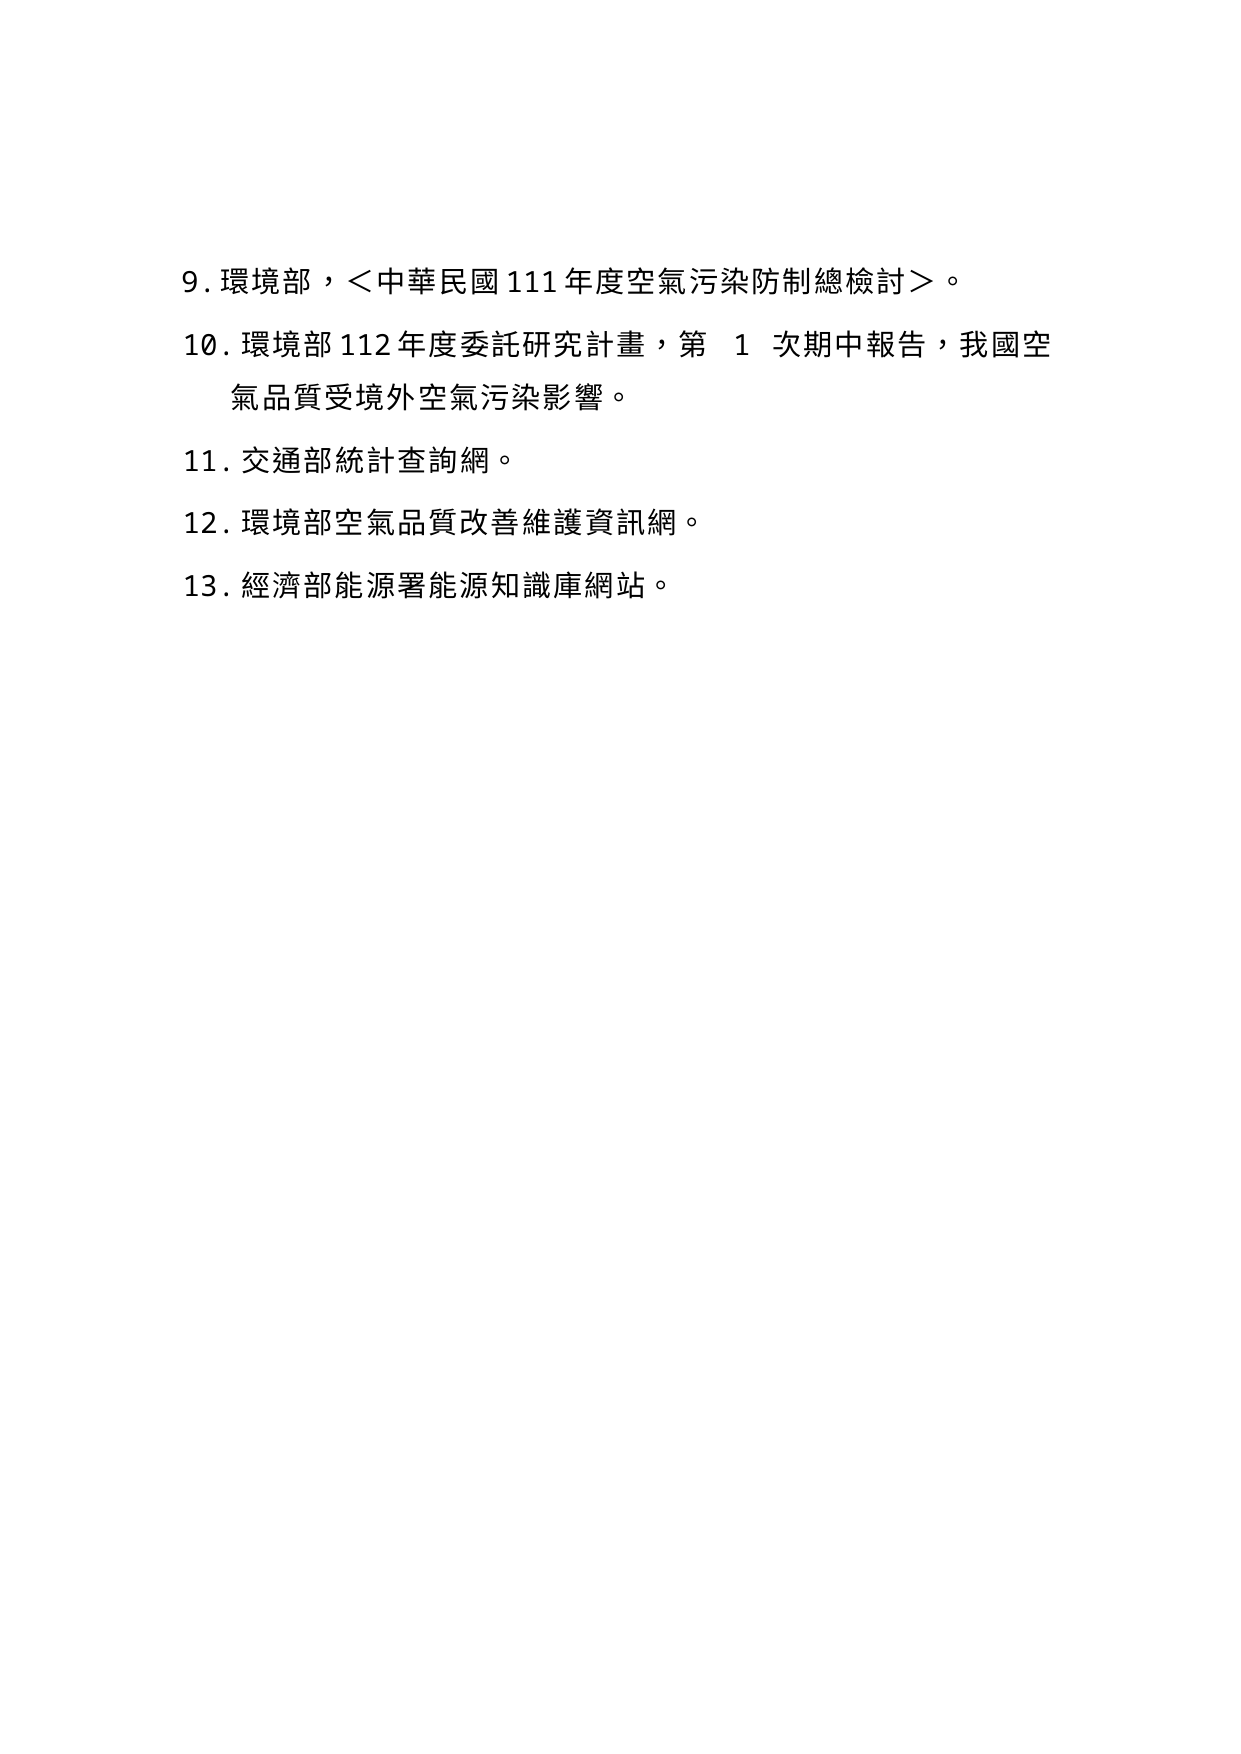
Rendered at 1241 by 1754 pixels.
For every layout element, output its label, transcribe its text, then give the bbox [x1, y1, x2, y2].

text 12.環境部空氣品質改善維護資訊網。 [177, 479, 1063, 542]
text 11.交通部統計查詢網。 [177, 417, 1063, 479]
text 10.環境部112年度委託研究計畫，第 1 次期中報告，我國空氣品質受境外空氣污染影響。 [177, 292, 1063, 417]
text 13.經濟部能源署能源知識庫網站。 [177, 542, 1063, 604]
text 9.環境部，＜中華民國111年度空氣污染防制總檢討＞。 [177, 229, 1063, 292]
